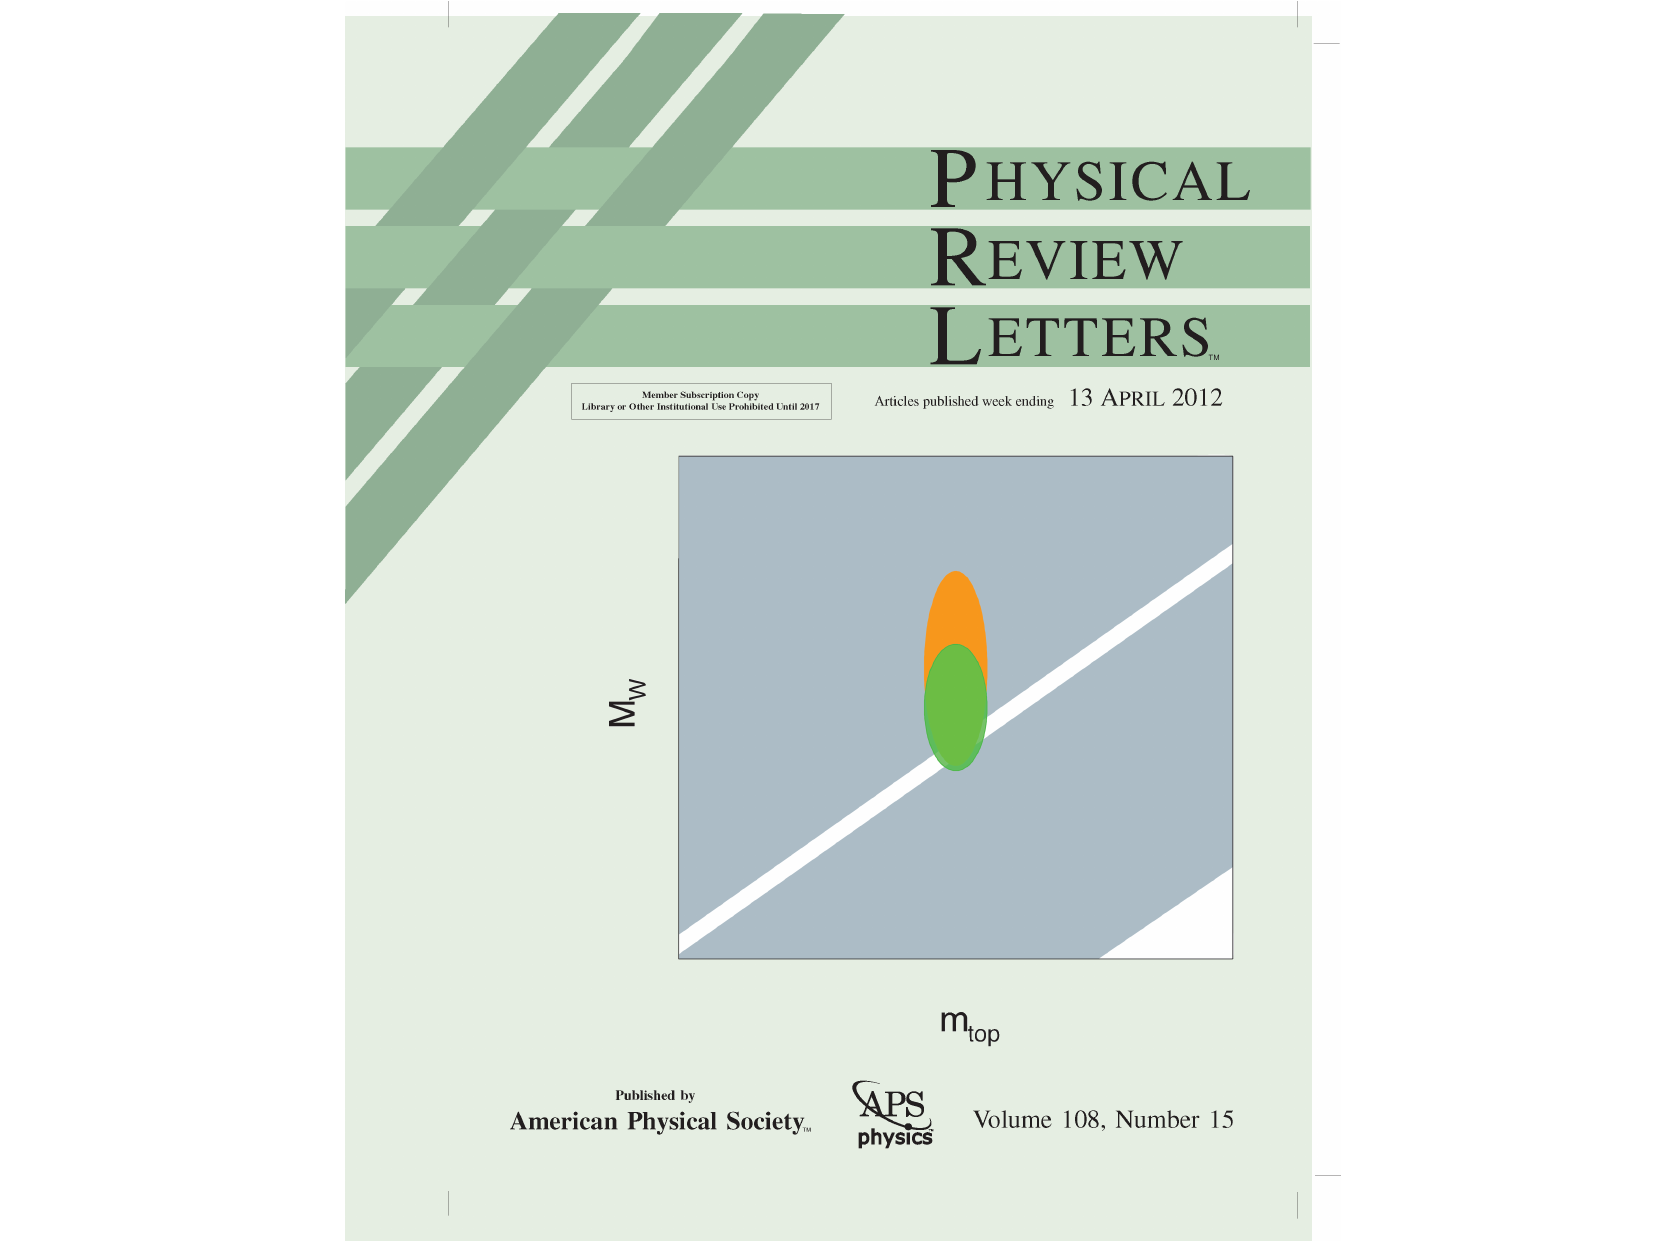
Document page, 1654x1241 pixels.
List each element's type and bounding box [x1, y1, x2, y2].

picture [345, 1, 1341, 1241]
